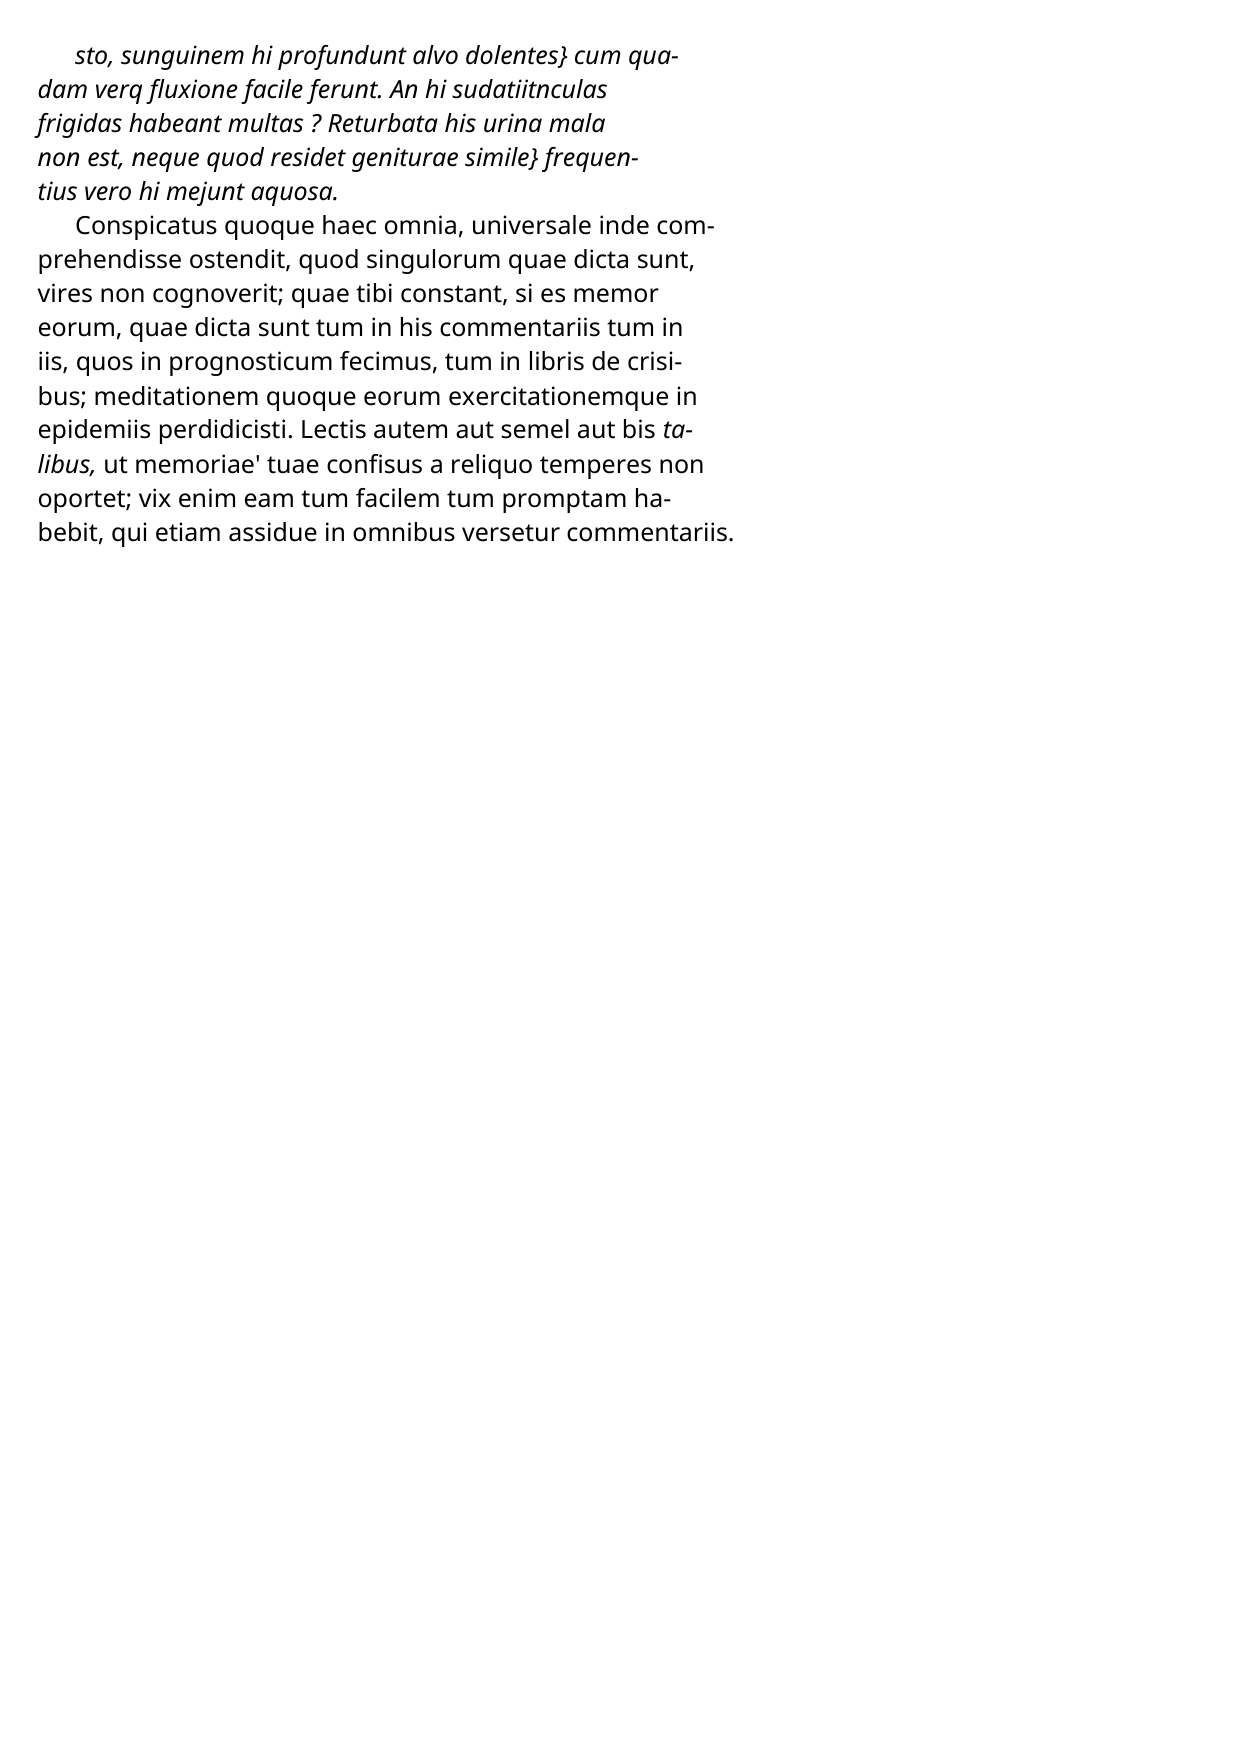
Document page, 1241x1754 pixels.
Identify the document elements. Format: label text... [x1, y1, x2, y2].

text Conspicatus quoque haec omnia, universale inde com- prehendisse ostendit, quod singulorum quae dicta sunt, vires non cognoverit; quae tibi constant, si es memor eorum, quae dicta sunt tum in his commentariis tum in iis, quos in prognosticum fecimus, tum in libris de crisi- bus; meditationem quoque eorum exercitationemque in epidemiis perdidicisti. Lectis autem aut semel aut bis ta- libus, ut memoriae' tuae confisus a reliquo temperes non oportet; vix enim eam tum facilem tum promptam ha- bebit, qui etiam assidue in omnibus versetur commentariis. [37, 208, 1203, 548]
text sto, sunguinem hi profundunt alvo dolentes} cum qua- dam verq fluxione facile ferunt. An hi sudatiitnculas frigidas habeant multas ? Returbata his urina mala non est, neque quod residet geniturae simile} frequen- tius vero hi mejunt aquosa. [37, 37, 1203, 208]
